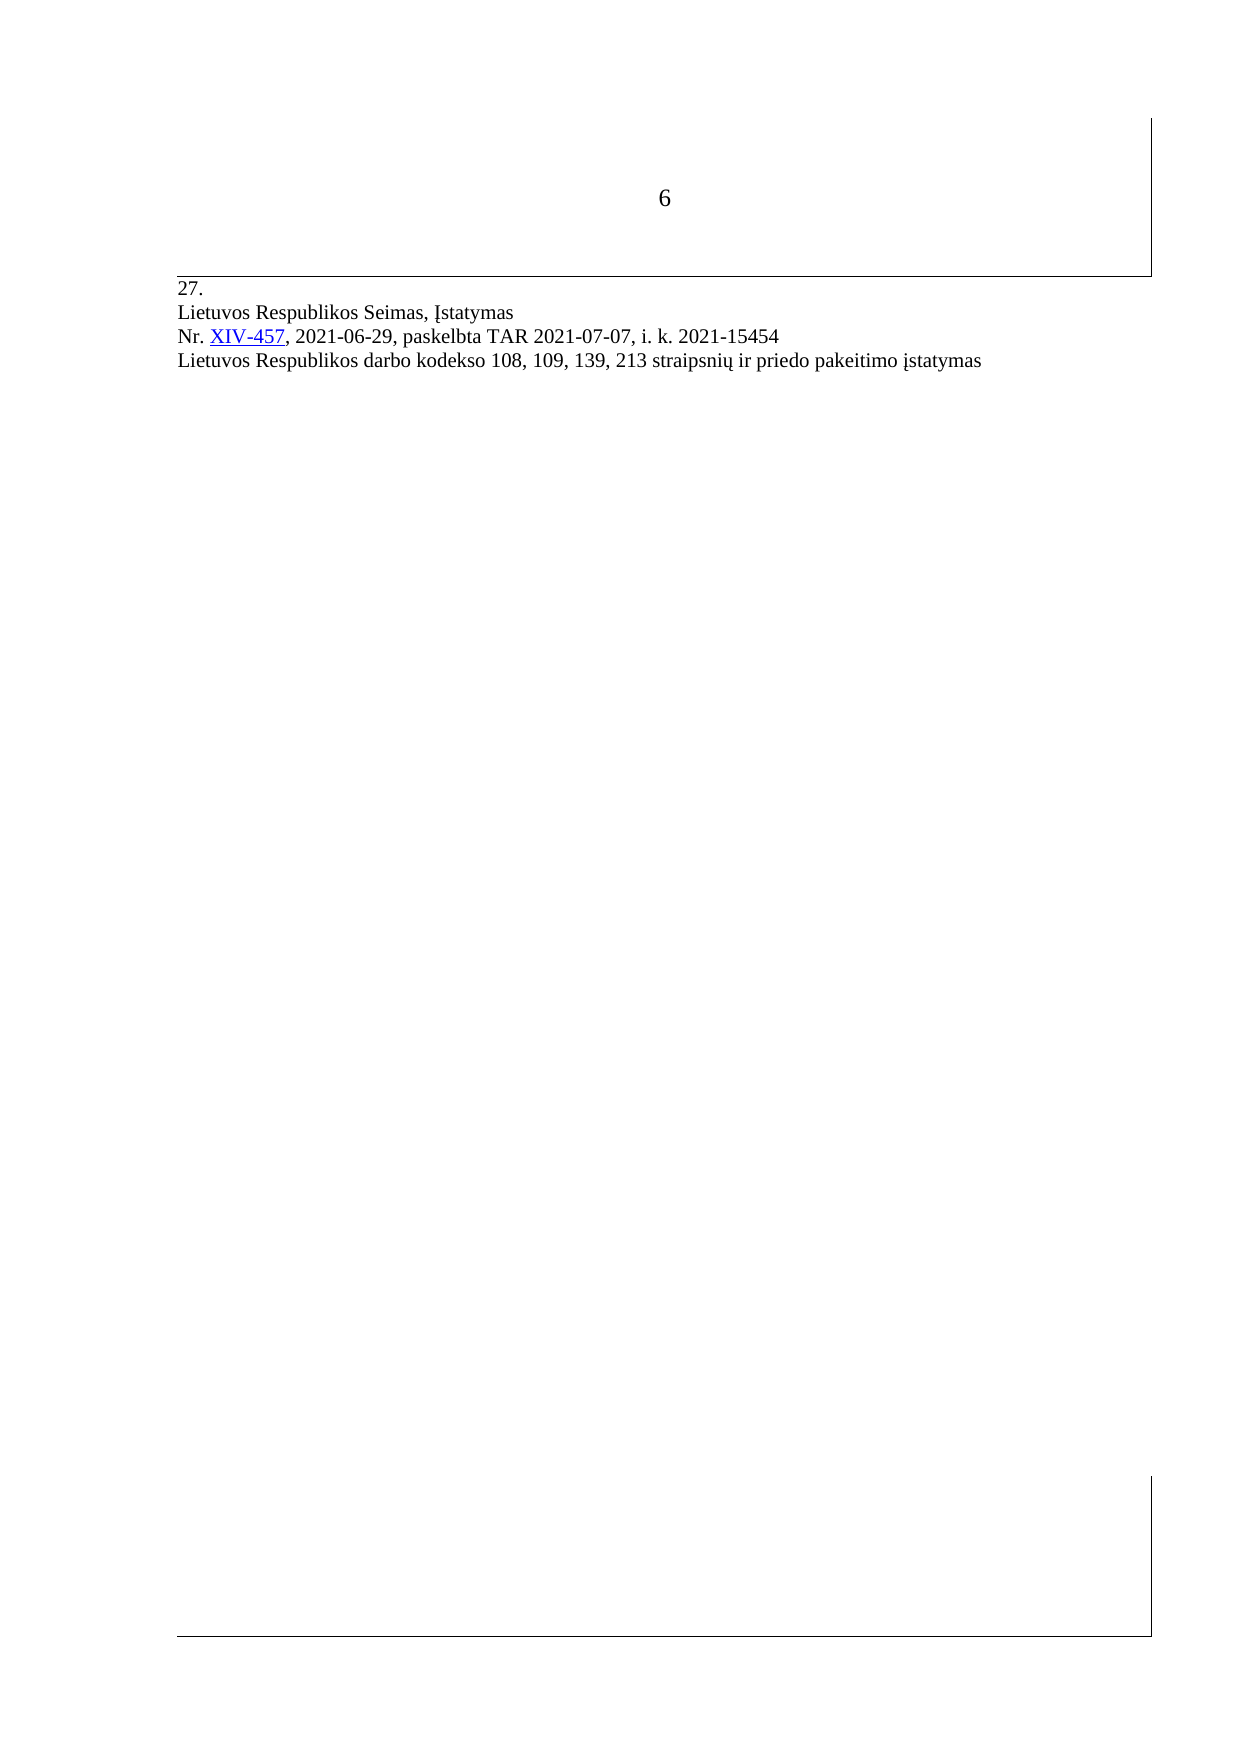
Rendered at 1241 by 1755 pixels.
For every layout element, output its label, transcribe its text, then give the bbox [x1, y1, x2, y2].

text Lietuvos Respublikos darbo kodekso 108, 109, 139, 213 straipsnių ir priedo pakeitimo įstatymas [177, 348, 1152, 372]
text Lietuvos Respublikos Seimas, Įstatymas [177, 300, 1152, 324]
text 27. [177, 276, 1152, 300]
text Nr. XIV-457, 2021-06-29, paskelbta TAR 2021-07-07, i. k. 2021-15454 [177, 324, 1152, 348]
